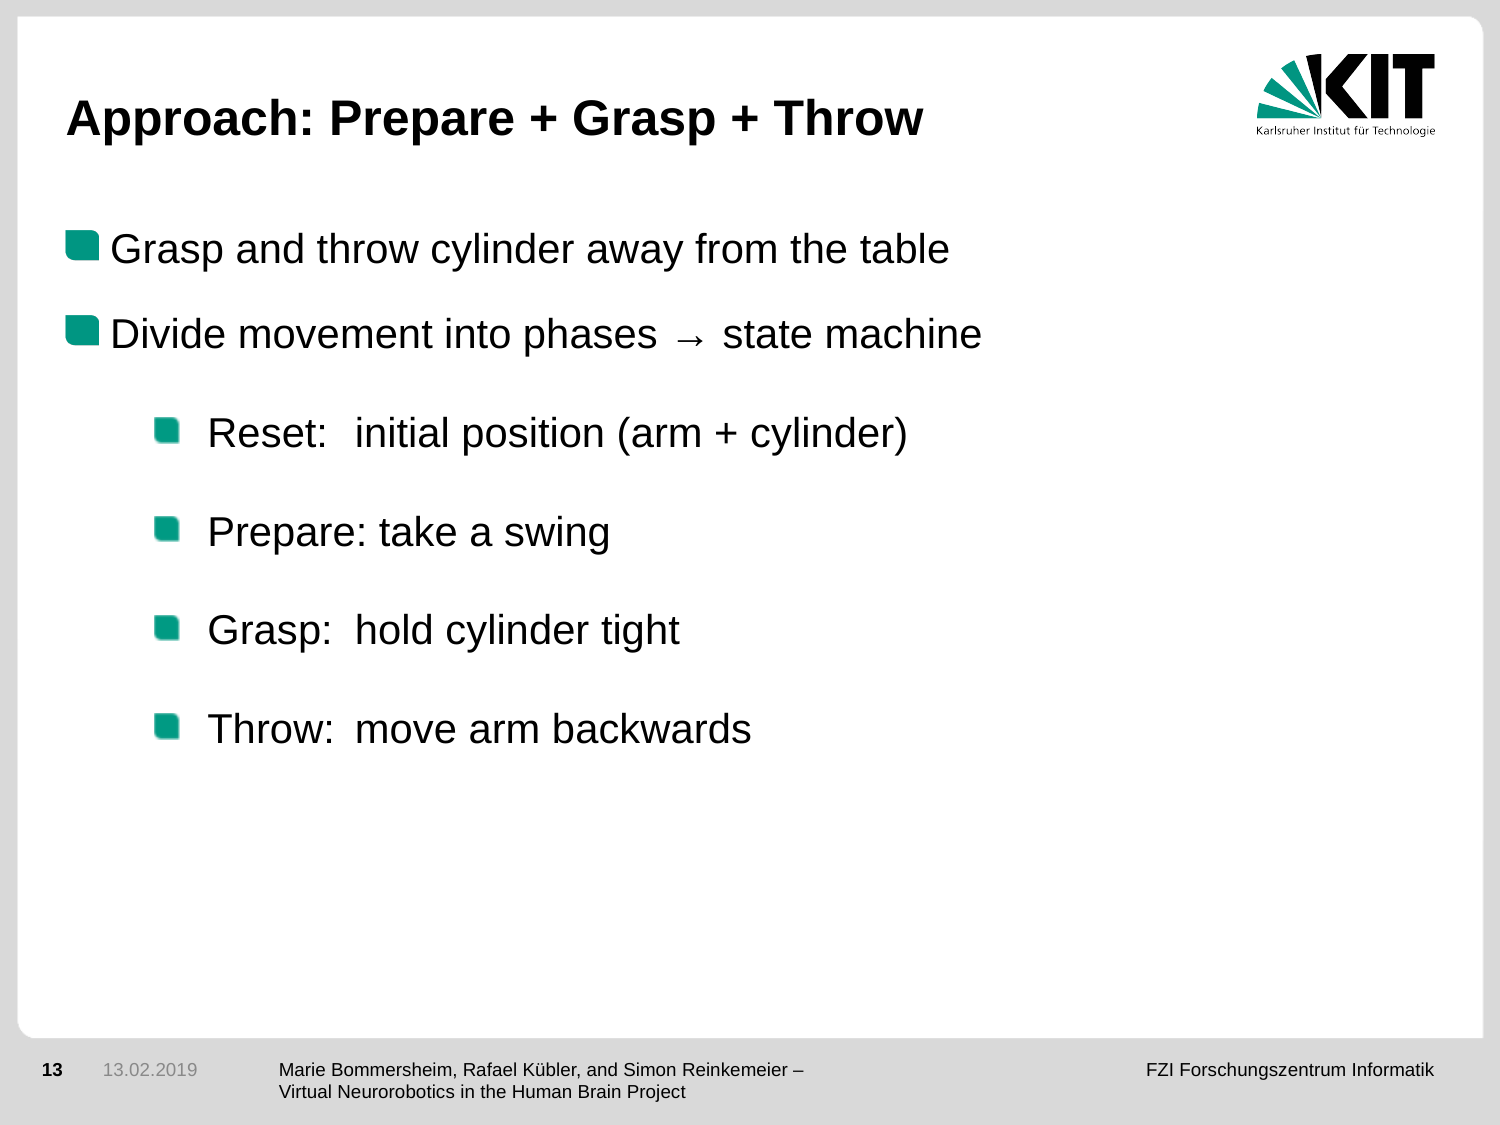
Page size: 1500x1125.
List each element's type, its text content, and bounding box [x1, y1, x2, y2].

slide_number 13.02.2019 [102, 1057, 272, 1118]
list Grasp and throw cylinder away from the table Divide movement into phases → state machine Reset: initial position (arm + cylinder) Prepare: take a swing Grasp: hold cylinder tight Throw: move arm backwards [65, 197, 1435, 1002]
picture [0, 0, 1500, 1125]
slide_number [41, 1057, 96, 1106]
title Approach: Prepare + Grasp + Throw [65, 64, 1192, 147]
